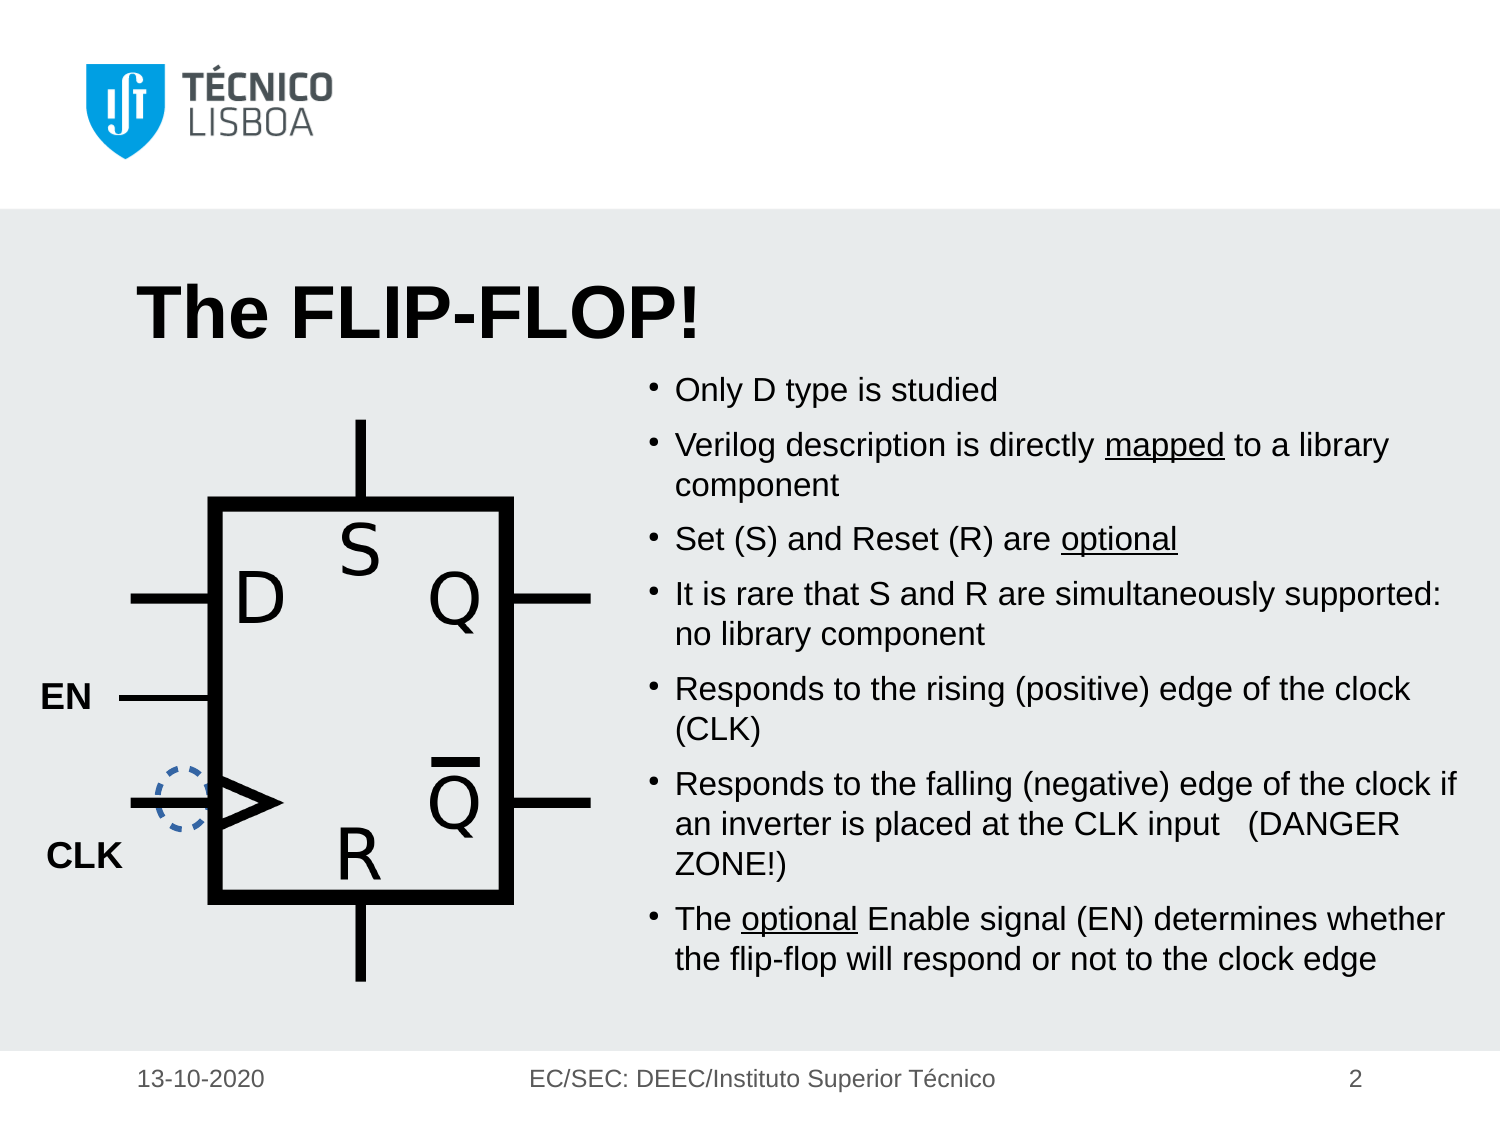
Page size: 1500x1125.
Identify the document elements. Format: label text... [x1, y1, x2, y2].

slide_number [1077, 1052, 1378, 1103]
list Only D type is studied Verilog description is directly mapped to a library component Set (S) and Reset (R) are optional It is rare that S and R are simultaneously supported: no library component Responds to the rising (positive) edge of the clock (CLK) Responds to the falling (negative) edge of the clock if an inverter is placed at the CLK input (DANGER ZONE!) The optional Enable signal (EN) determines whether the flip-flop will respond or not to the clock edge [639, 367, 1465, 1030]
text_box EN [25, 667, 108, 725]
picture [0, 0, 1500, 1125]
footer EC/SEC: DEEC/Instituto Superior Técnico [512, 1052, 1021, 1103]
text_box CLK [31, 827, 138, 885]
title The FLIP-FLOP! [121, 237, 1378, 381]
slide_number 13-10-2020 [121, 1052, 425, 1103]
